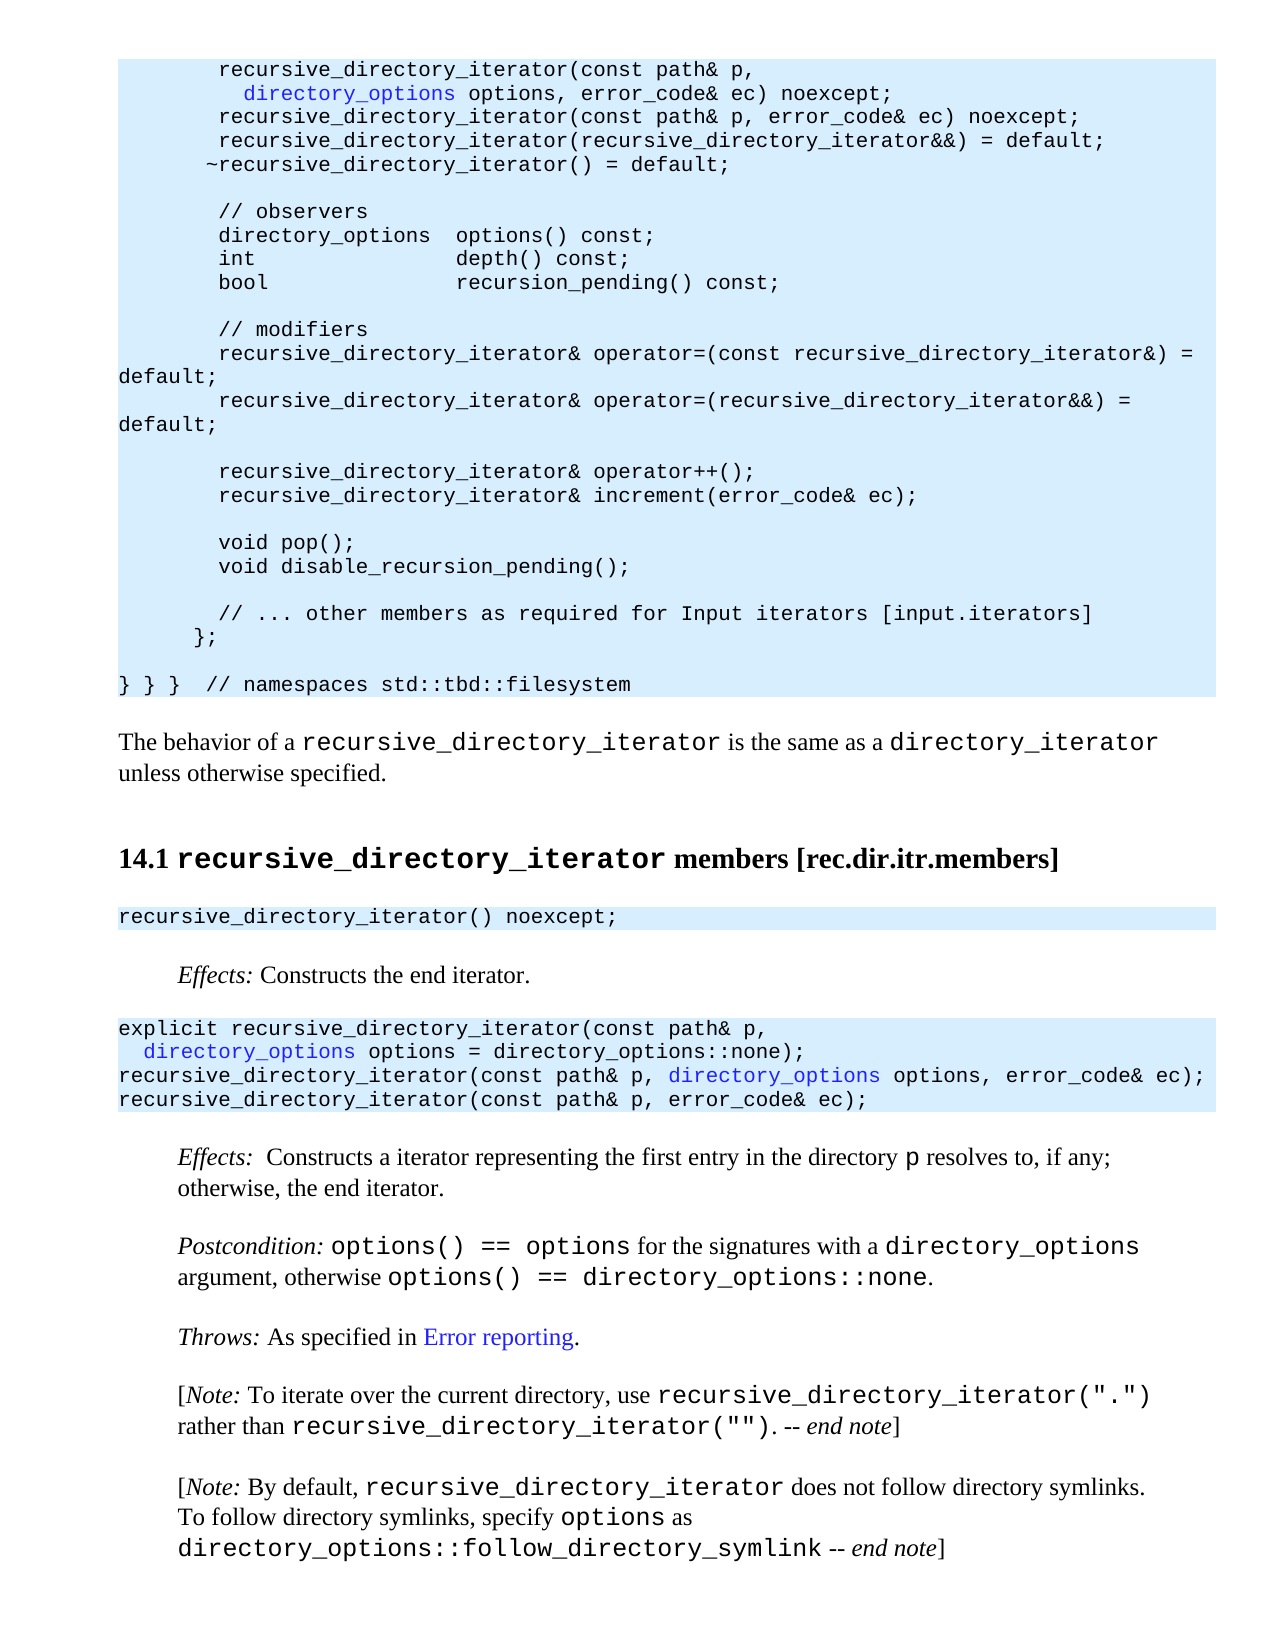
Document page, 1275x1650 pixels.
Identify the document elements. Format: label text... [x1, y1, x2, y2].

text ~recursive_directory_iterator() = default; [118, 154, 1216, 177]
text Effects: Constructs a iterator representing the first entry in the directory p resolves to, if any; otherwise, the end iterator. [177, 1142, 1157, 1202]
text // ... other members as required for Input iterators [input.iterators] [118, 603, 1216, 627]
text The behavior of a recursive_directory_iterator is the same as a directory_iterator unless otherwise specified. [118, 727, 1216, 787]
text Throws: As specified in Error reporting. [177, 1322, 1157, 1351]
text recursive_directory_iterator& operator=(const recursive_directory_iterator&) = default; [118, 343, 1216, 390]
text recursive_directory_iterator(const path& p, error_code& ec) noexcept; [118, 106, 1216, 130]
text [Note: To iterate over the current directory, use recursive_directory_iterator(".") rather than recursive_directory_iterator(""). -- end note] [177, 1380, 1157, 1442]
text directory_options options = directory_options::none); [118, 1042, 1216, 1065]
text directory_options options, error_code& ec) noexcept; [118, 83, 1216, 106]
text recursive_directory_iterator& increment(error_code& ec); [118, 485, 1216, 508]
text recursive_directory_iterator(recursive_directory_iterator&&) = default; [118, 130, 1216, 154]
text void disable_recursion_pending(); [118, 556, 1216, 579]
text recursive_directory_iterator() noexcept; [118, 907, 1216, 930]
text recursive_directory_iterator(const path& p, error_code& ec); [118, 1089, 1216, 1112]
text Postcondition: options() == options for the signatures with a directory_options argument, otherwise options() == directory_options::none. [177, 1231, 1157, 1293]
text int depth() const; [118, 248, 1216, 272]
text void pop(); [118, 532, 1216, 556]
text recursive_directory_iterator(const path& p, directory_options options, error_code& ec); [118, 1065, 1216, 1089]
text // observers [118, 201, 1216, 224]
text } } } // namespaces std::tbd::filesystem [118, 674, 1216, 697]
text bool recursion_pending() const; [118, 272, 1216, 296]
text // modifiers [118, 319, 1216, 343]
text }; [118, 627, 1216, 650]
text [Note: By default, recursive_directory_iterator does not follow directory symlinks. To follow directory symlinks, specify options as directory_options::follow_directory_symlink -- end note] [177, 1472, 1157, 1564]
text recursive_directory_iterator& operator=(recursive_directory_iterator&&) = default; [118, 390, 1216, 437]
text Effects: Constructs the end iterator. [177, 960, 1157, 988]
text directory_options options() const; [118, 224, 1216, 248]
text explicit recursive_directory_iterator(const path& p, [118, 1018, 1216, 1042]
text recursive_directory_iterator& operator++(); [118, 461, 1216, 485]
text recursive_directory_iterator(const path& p, [118, 59, 1216, 83]
subtitle 14.1 recursive_directory_iterator members [rec.dir.itr.members] [118, 841, 1216, 877]
